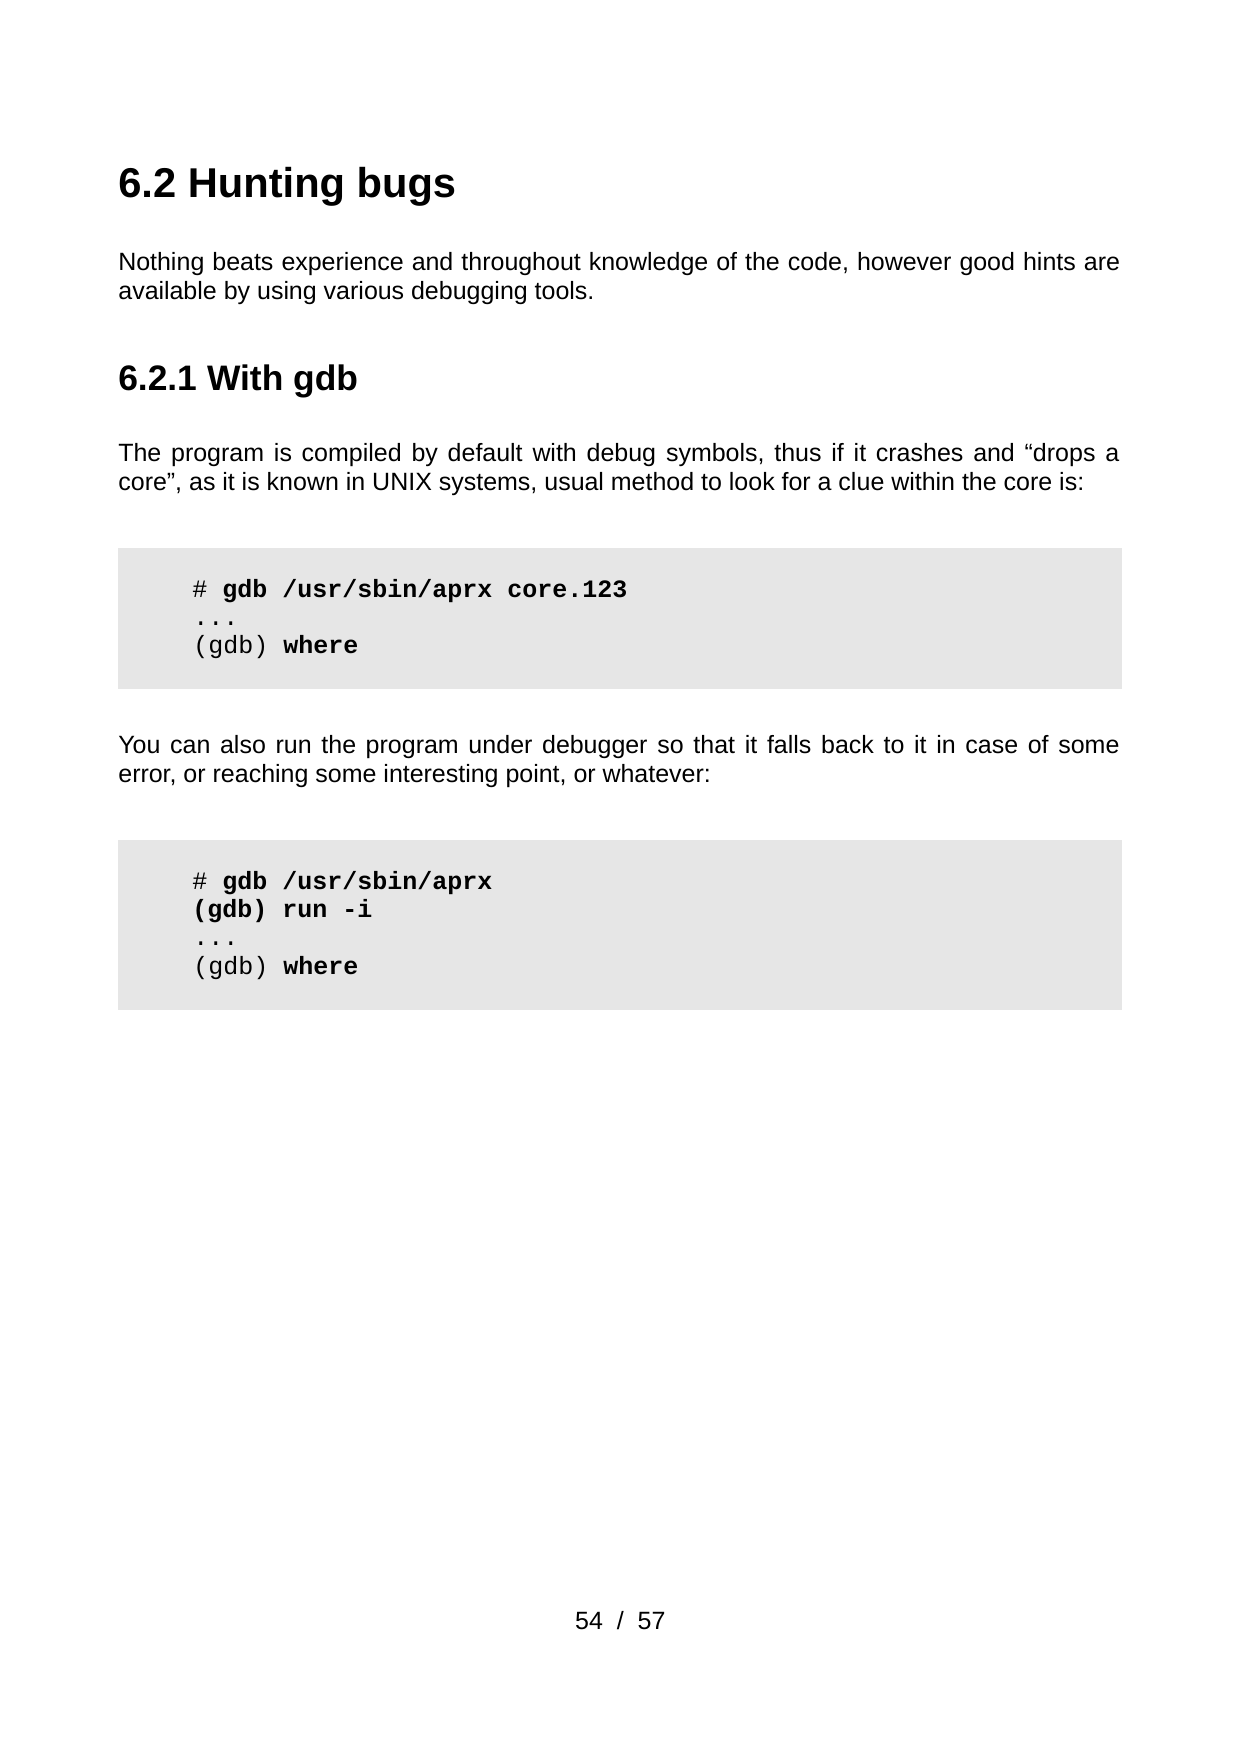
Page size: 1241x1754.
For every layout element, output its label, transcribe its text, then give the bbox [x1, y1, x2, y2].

text The program is compiled by default with debug symbols, thus if it crashes and “drops a core”, as it is known in UNIX systems, usual method to look for a clue within the core is: [118, 438, 1122, 496]
text (gdb) run -i [118, 897, 1122, 925]
text Nothing beats experience and throughout knowledge of the code, however good hints are available by using various debugging tools. [118, 247, 1122, 304]
text ... [118, 925, 1122, 953]
text You can also run the program under debugger so that it falls back to it in case of some error, or reaching some interesting point, or whatever: [118, 730, 1122, 788]
text ... [118, 604, 1122, 633]
subtitle With gdb [118, 357, 1122, 398]
text (gdb) where [118, 633, 1122, 661]
text # gdb /usr/sbin/aprx [118, 868, 1122, 897]
subtitle Hunting bugs [118, 159, 1122, 207]
text # gdb /usr/sbin/aprx core.123 [118, 576, 1122, 604]
text (gdb) where [118, 953, 1122, 982]
